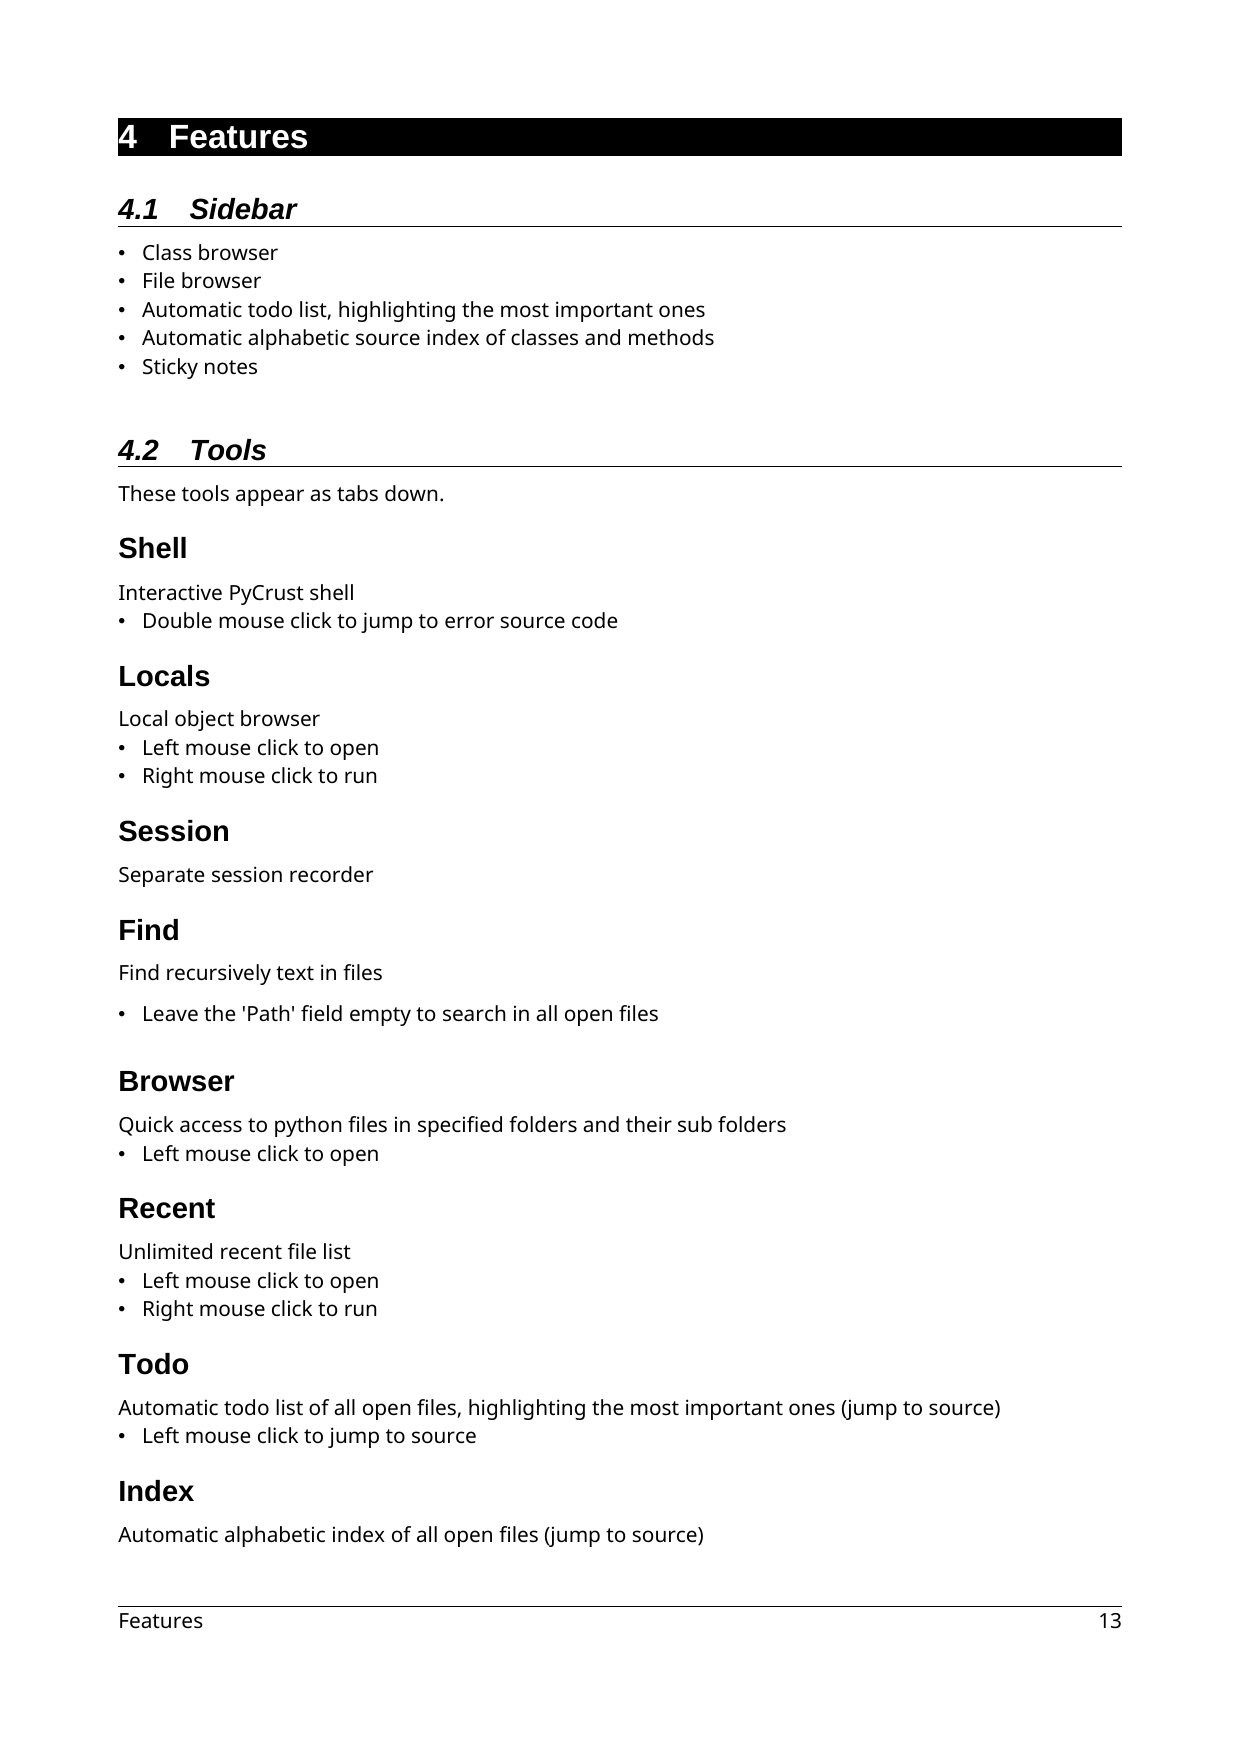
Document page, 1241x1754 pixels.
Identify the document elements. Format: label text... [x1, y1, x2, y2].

list Sticky notes [118, 352, 1122, 380]
subtitle Tools [118, 434, 1122, 466]
text Quick access to python files in specified folders and their sub folders [118, 1111, 1122, 1139]
list Leave the 'Path' field empty to search in all open files [118, 999, 1122, 1028]
list Left mouse click to open [118, 733, 1122, 761]
subtitle Recent [118, 1192, 1122, 1225]
subtitle Sidebar [118, 193, 1122, 226]
list Left mouse click to open [118, 1139, 1122, 1167]
text Interactive PyCrust shell [118, 578, 1122, 606]
subtitle Session [118, 815, 1122, 847]
list File browser [118, 267, 1122, 295]
subtitle Browser [118, 1065, 1122, 1098]
text Find recursively text in files [118, 958, 1122, 987]
text Local object browser [118, 704, 1122, 733]
list Automatic alphabetic source index of classes and methods [118, 323, 1122, 352]
text Unlimited recent file list [118, 1237, 1122, 1266]
subtitle Features [118, 118, 1122, 156]
list Left mouse click to open [118, 1266, 1122, 1294]
list Right mouse click to run [118, 761, 1122, 790]
list Left mouse click to jump to source [118, 1421, 1122, 1450]
text These tools appear as tabs down. [118, 479, 1122, 507]
subtitle Shell [118, 532, 1122, 565]
list Right mouse click to run [118, 1294, 1122, 1323]
list Double mouse click to jump to error source code [118, 606, 1122, 634]
subtitle Index [118, 1475, 1122, 1507]
list Class browser [118, 238, 1122, 267]
text Automatic todo list of all open files, highlighting the most important ones (jump to source) [118, 1393, 1122, 1421]
subtitle Todo [118, 1348, 1122, 1380]
subtitle Locals [118, 659, 1122, 692]
text Automatic alphabetic index of all open files (jump to source) [118, 1520, 1122, 1548]
list Automatic todo list, highlighting the most important ones [118, 295, 1122, 323]
subtitle Find [118, 913, 1122, 946]
text Separate session recorder [118, 860, 1122, 888]
